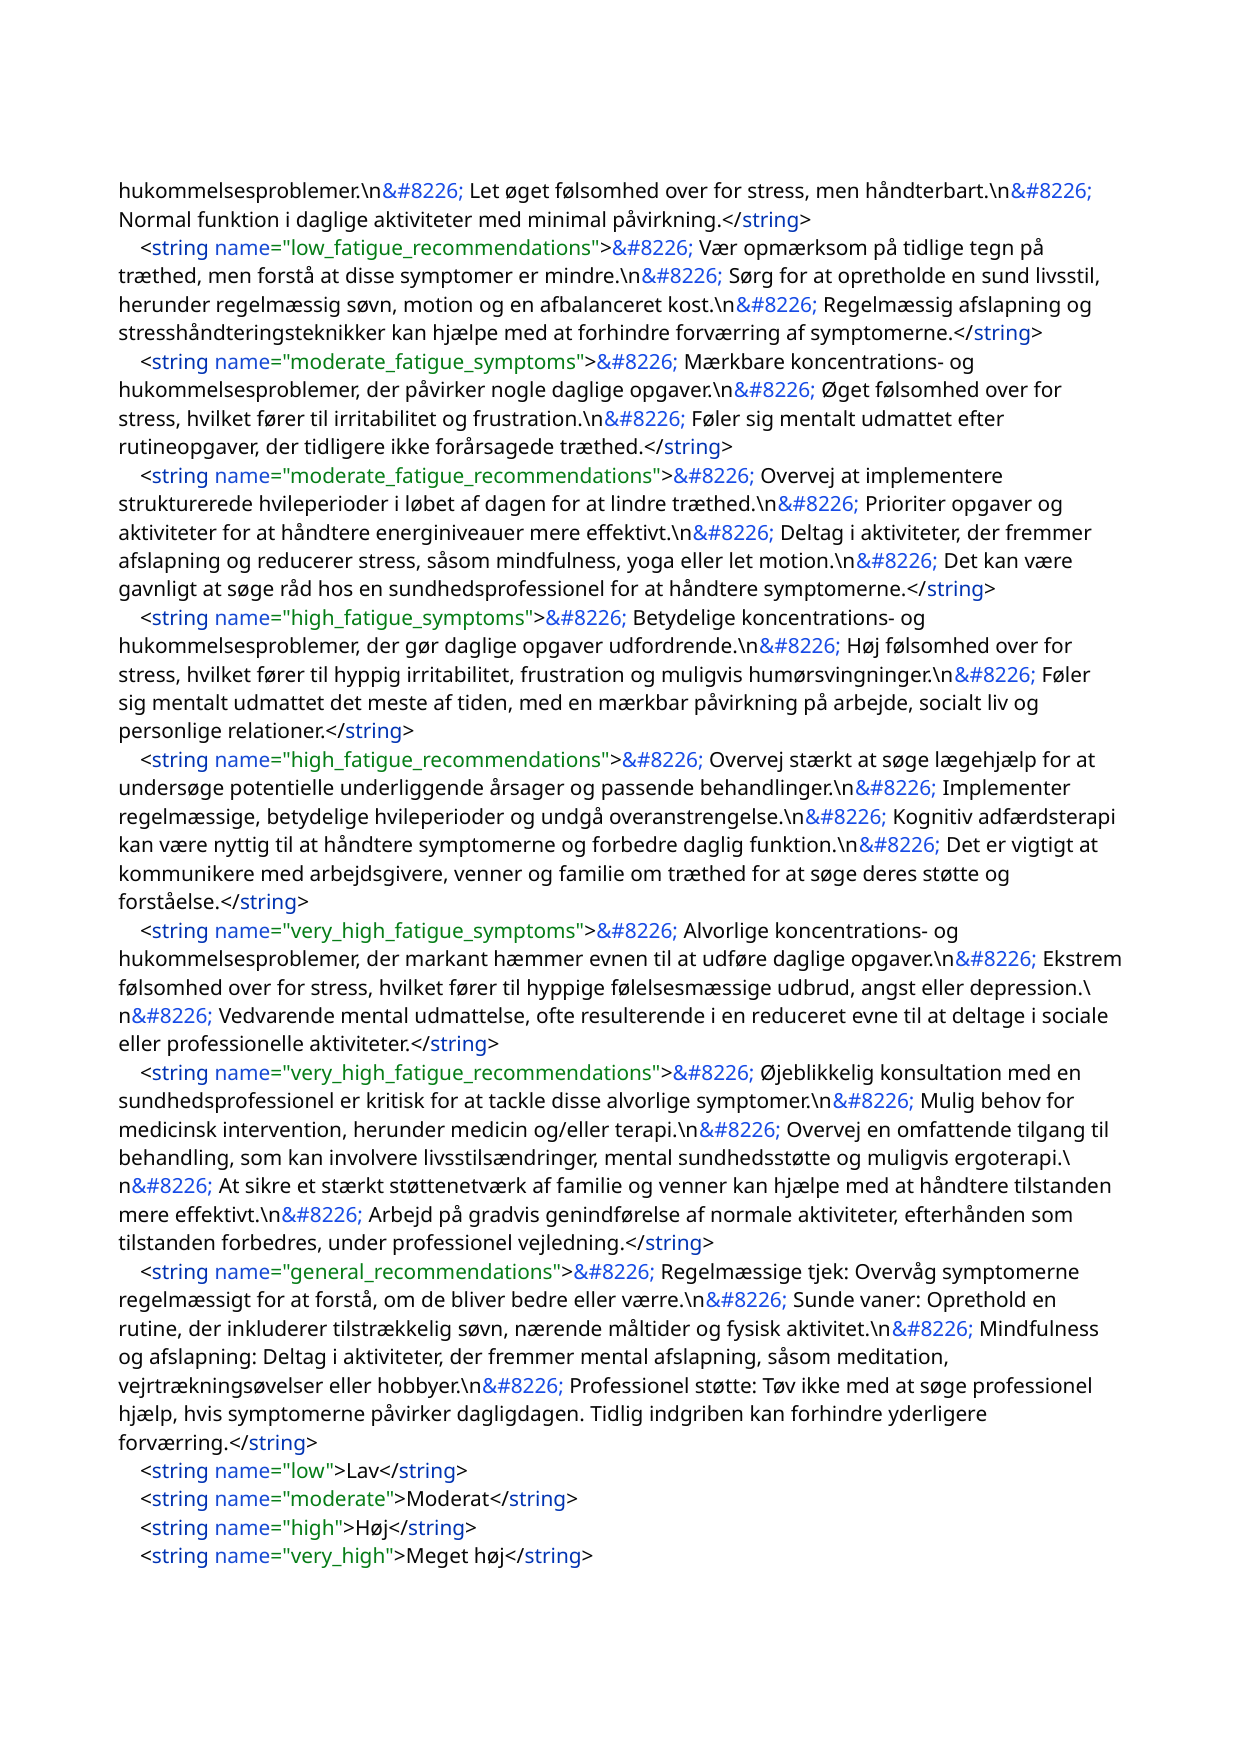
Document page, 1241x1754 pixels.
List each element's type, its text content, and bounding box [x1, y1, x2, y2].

text hukommelsesproblemer.\n&#8226; Let øget følsomhed over for stress, men håndterbart.\n&#8226; Normal funktion i daglige aktiviteter med minimal påvirkning.</string> <string name="low_fatigue_recommendations">&#8226; Vær opmærksom på tidlige tegn på træthed, men forstå at disse symptomer er mindre.\n&#8226; Sørg for at opretholde en sund livsstil, herunder regelmæssig søvn, motion og en afbalanceret kost.\n&#8226; Regelmæssig afslapning og stresshåndteringsteknikker kan hjælpe med at forhindre forværring af symptomerne.</string> <string name="moderate_fatigue_symptoms">&#8226; Mærkbare koncentrations- og hukommelsesproblemer, der påvirker nogle daglige opgaver.\n&#8226; Øget følsomhed over for stress, hvilket fører til irritabilitet og frustration.\n&#8226; Føler sig mentalt udmattet efter rutineopgaver, der tidligere ikke forårsagede træthed.</string> <string name="moderate_fatigue_recommendations">&#8226; Overvej at implementere strukturerede hvileperioder i løbet af dagen for at lindre træthed.\n&#8226; Prioriter opgaver og aktiviteter for at håndtere energiniveauer mere effektivt.\n&#8226; Deltag i aktiviteter, der fremmer afslapning og reducerer stress, såsom mindfulness, yoga eller let motion.\n&#8226; Det kan være gavnligt at søge råd hos en sundhedsprofessionel for at håndtere symptomerne.</string> <string name="high_fatigue_symptoms">&#8226; Betydelige koncentrations- og hukommelsesproblemer, der gør daglige opgaver udfordrende.\n&#8226; Høj følsomhed over for stress, hvilket fører til hyppig irritabilitet, frustration og muligvis humørsvingninger.\n&#8226; Føler sig mentalt udmattet det meste af tiden, med en mærkbar påvirkning på arbejde, socialt liv og personlige relationer.</string> <string name="high_fatigue_recommendations">&#8226; Overvej stærkt at søge lægehjælp for at undersøge potentielle underliggende årsager og passende behandlinger.\n&#8226; Implementer regelmæssige, betydelige hvileperioder og undgå overanstrengelse.\n&#8226; Kognitiv adfærdsterapi kan være nyttig til at håndtere symptomerne og forbedre daglig funktion.\n&#8226; Det er vigtigt at kommunikere med arbejdsgivere, venner og familie om træthed for at søge deres støtte og forståelse.</string> <string name="very_high_fatigue_symptoms">&#8226; Alvorlige koncentrations- og hukommelsesproblemer, der markant hæmmer evnen til at udføre daglige opgaver.\n&#8226; Ekstrem følsomhed over for stress, hvilket fører til hyppige følelsesmæssige udbrud, angst eller depression.\n&#8226; Vedvarende mental udmattelse, ofte resulterende i en reduceret evne til at deltage i sociale eller professionelle aktiviteter.</string> <string name="very_high_fatigue_recommendations">&#8226; Øjeblikkelig konsultation med en sundhedsprofessionel er kritisk for at tackle disse alvorlige symptomer.\n&#8226; Mulig behov for medicinsk intervention, herunder medicin og/eller terapi.\n&#8226; Overvej en omfattende tilgang til behandling, som kan involvere livsstilsændringer, mental sundhedsstøtte og muligvis ergoterapi.\n&#8226; At sikre et stærkt støttenetværk af familie og venner kan hjælpe med at håndtere tilstanden mere effektivt.\n&#8226; Arbejd på gradvis genindførelse af normale aktiviteter, efterhånden som tilstanden forbedres, under professionel vejledning.</string> <string name="general_recommendations">&#8226; Regelmæssige tjek: Overvåg symptomerne regelmæssigt for at forstå, om de bliver bedre eller værre.\n&#8226; Sunde vaner: Oprethold en rutine, der inkluderer tilstrækkelig søvn, nærende måltider og fysisk aktivitet.\n&#8226; Mindfulness og afslapning: Deltag i aktiviteter, der fremmer mental afslapning, såsom meditation, vejrtrækningsøvelser eller hobbyer.\n&#8226; Professionel støtte: Tøv ikke med at søge professionel hjælp, hvis symptomerne påvirker dagligdagen. Tidlig indgriben kan forhindre yderligere forværring.</string> <string name="low">Lav</string> <string name="moderate">Moderat</string> <string name="high">Høj</string> <string name="very_high">Meget høj</string> [118, 176, 1122, 1570]
